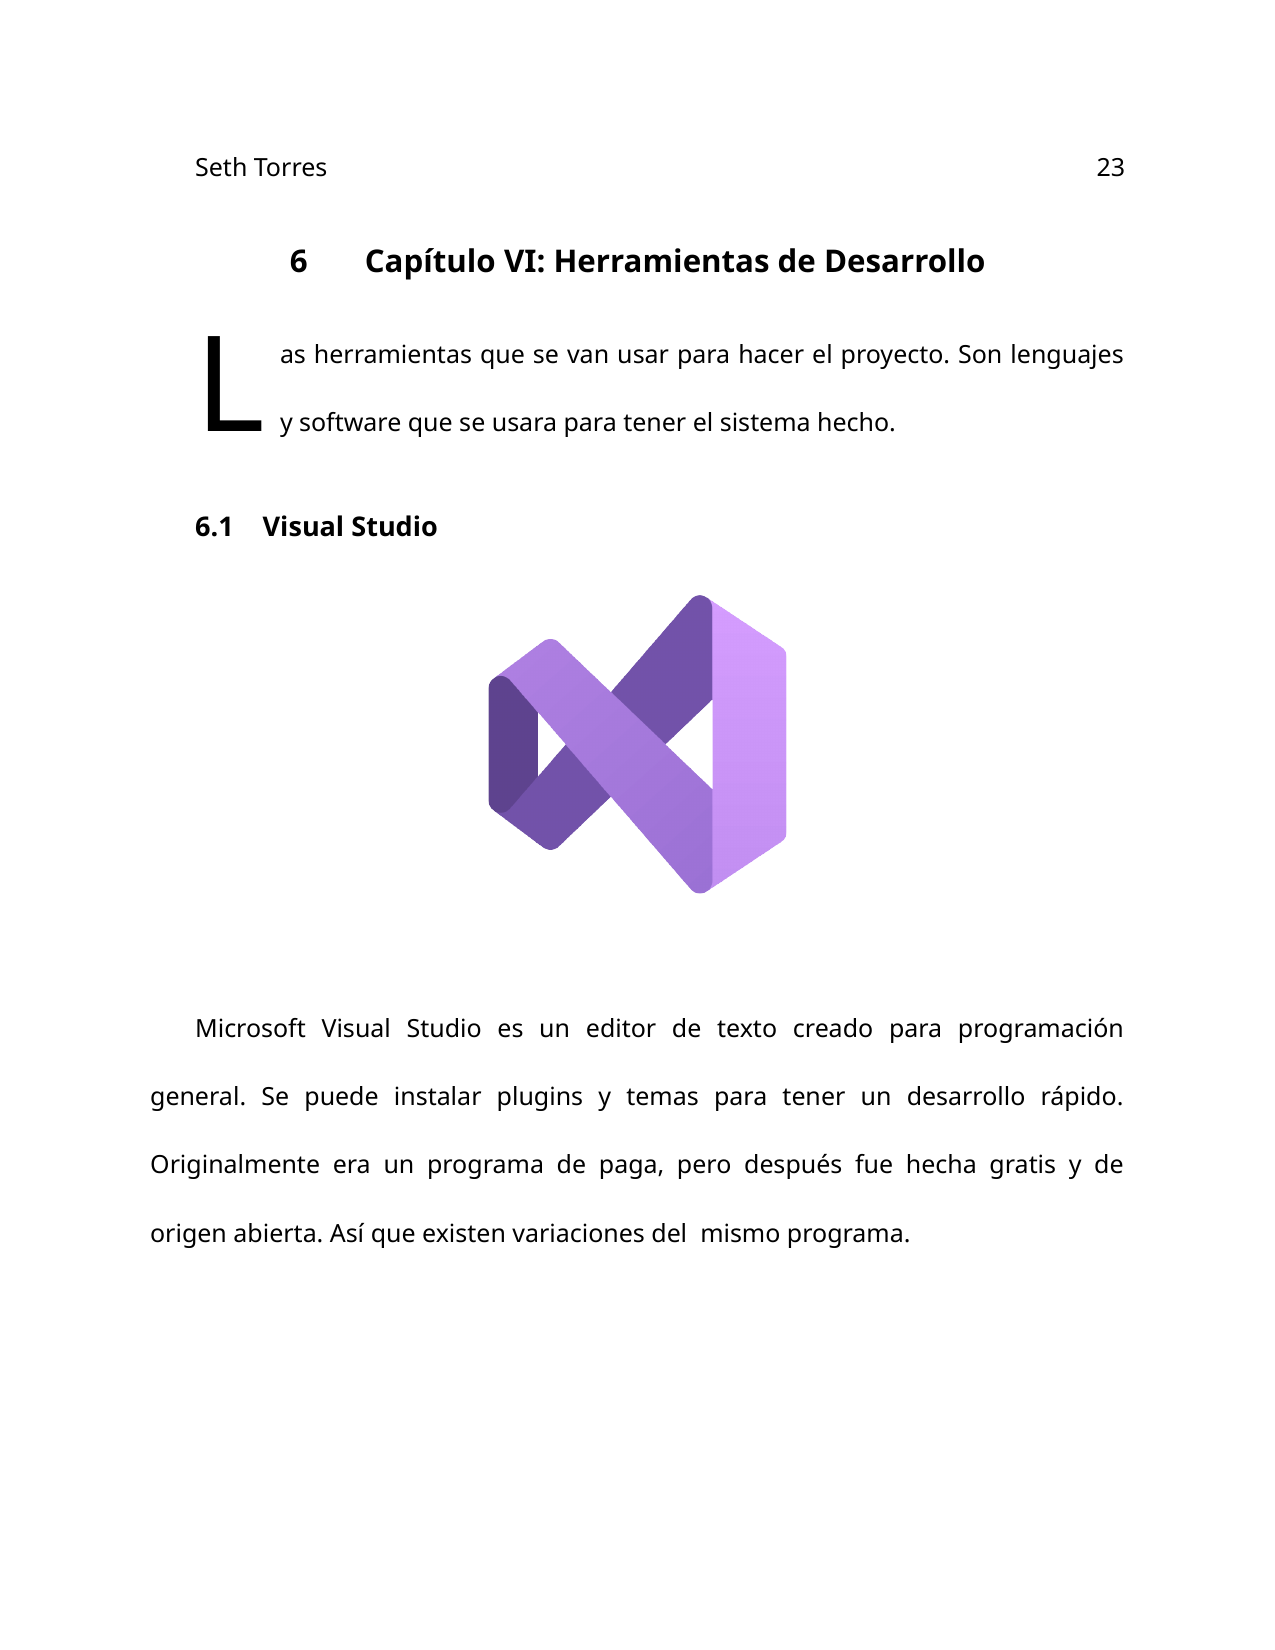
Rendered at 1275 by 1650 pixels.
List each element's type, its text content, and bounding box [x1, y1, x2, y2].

subtitle Visual Studio [150, 508, 1125, 545]
text Las herramientas que se van usar para hacer el proyecto. Son lenguajes y software que se usara para tener el sistema hecho. [150, 336, 1125, 438]
subtitle Capítulo VI: Herramientas de Desarrollo [150, 238, 1125, 281]
text Microsoft Visual Studio es un editor de texto creado para programación general. Se puede instalar plugins y temas para tener un desarrollo rápido. Originalmente era un programa de paga, pero después fue hecha gratis y de origen abierta. Así que existen variaciones del mismo programa. [150, 1011, 1125, 1249]
